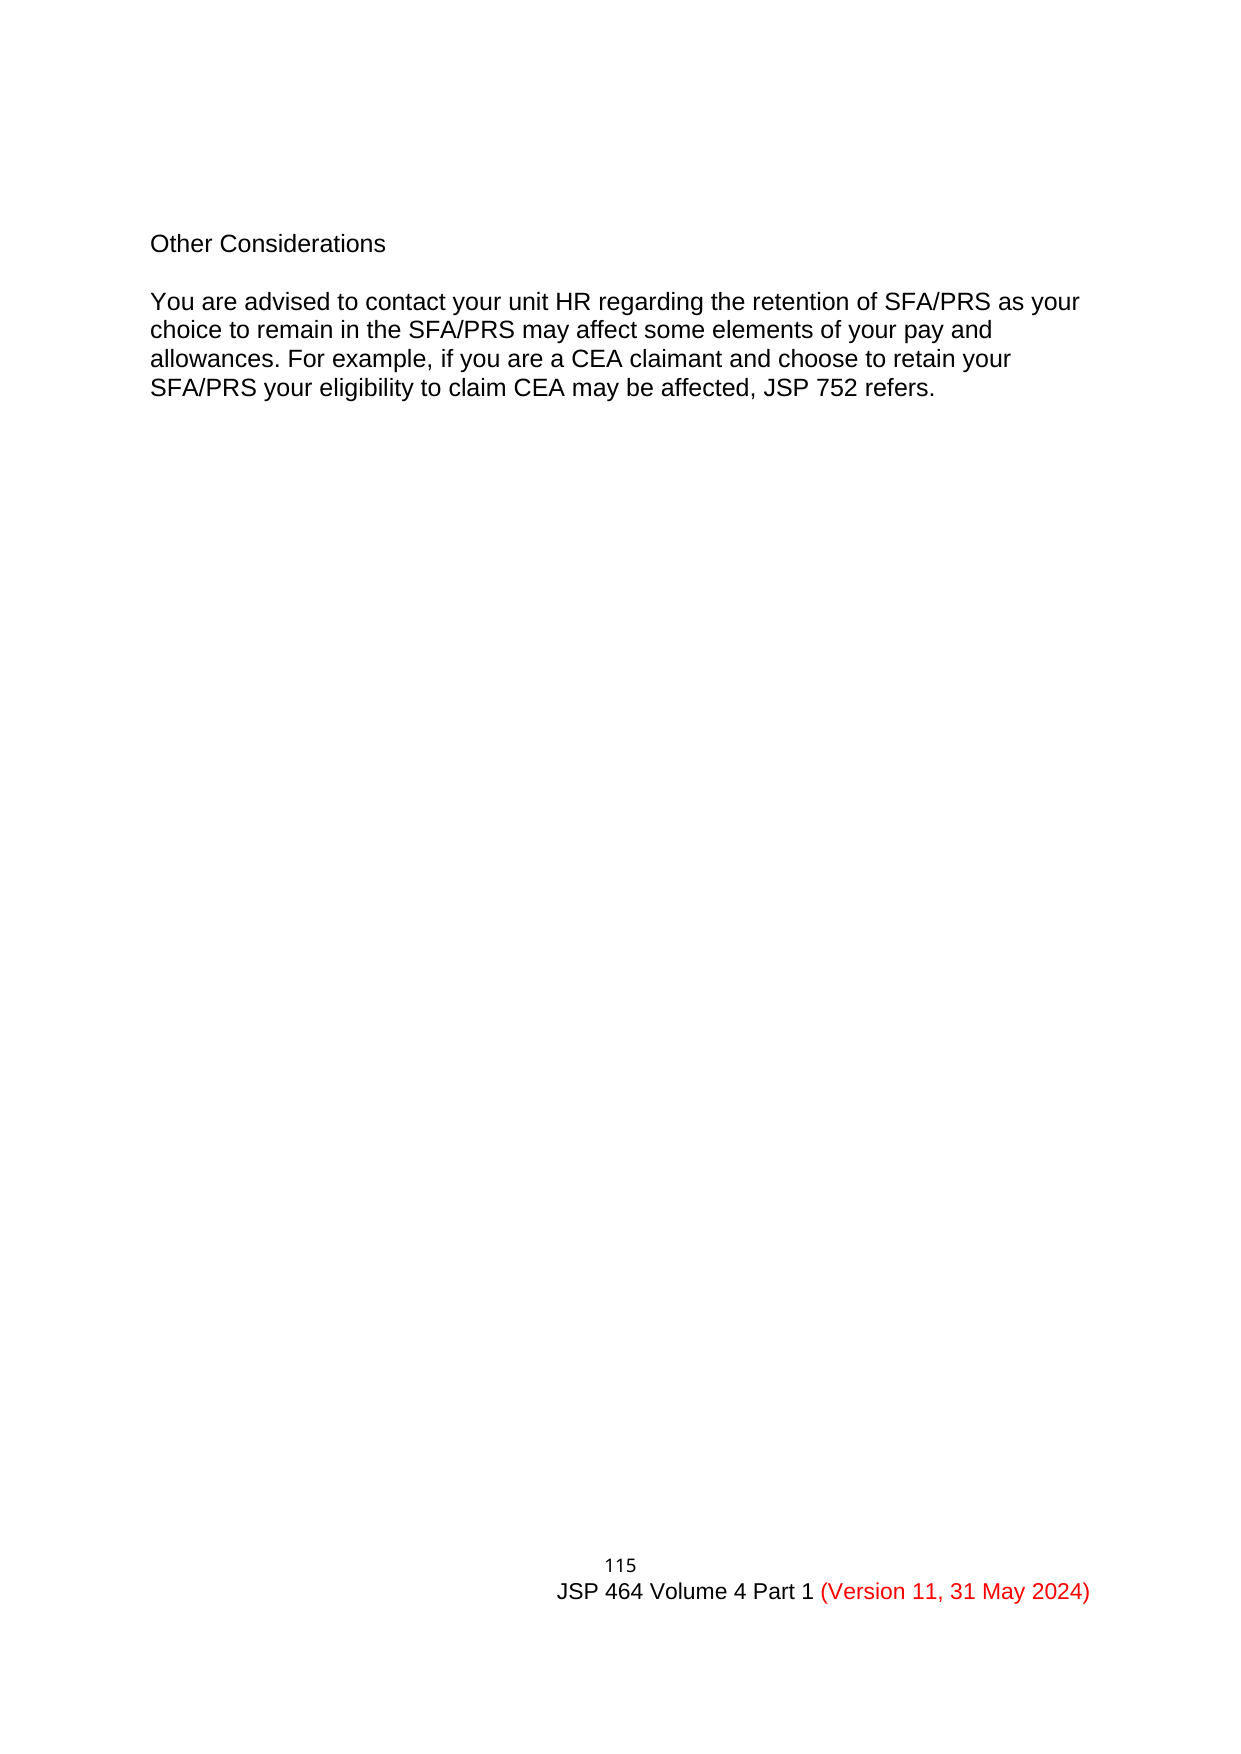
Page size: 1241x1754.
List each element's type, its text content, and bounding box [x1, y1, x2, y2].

text You are advised to contact your unit HR regarding the retention of SFA/PRS as your choice to remain in the SFA/PRS may affect some elements of your pay and allowances. For example, if you are a CEA claimant and choose to retain your SFA/PRS your eligibility to claim CEA may be affected, JSP 752 refers. [150, 287, 1090, 402]
text Other Considerations [150, 229, 1090, 258]
